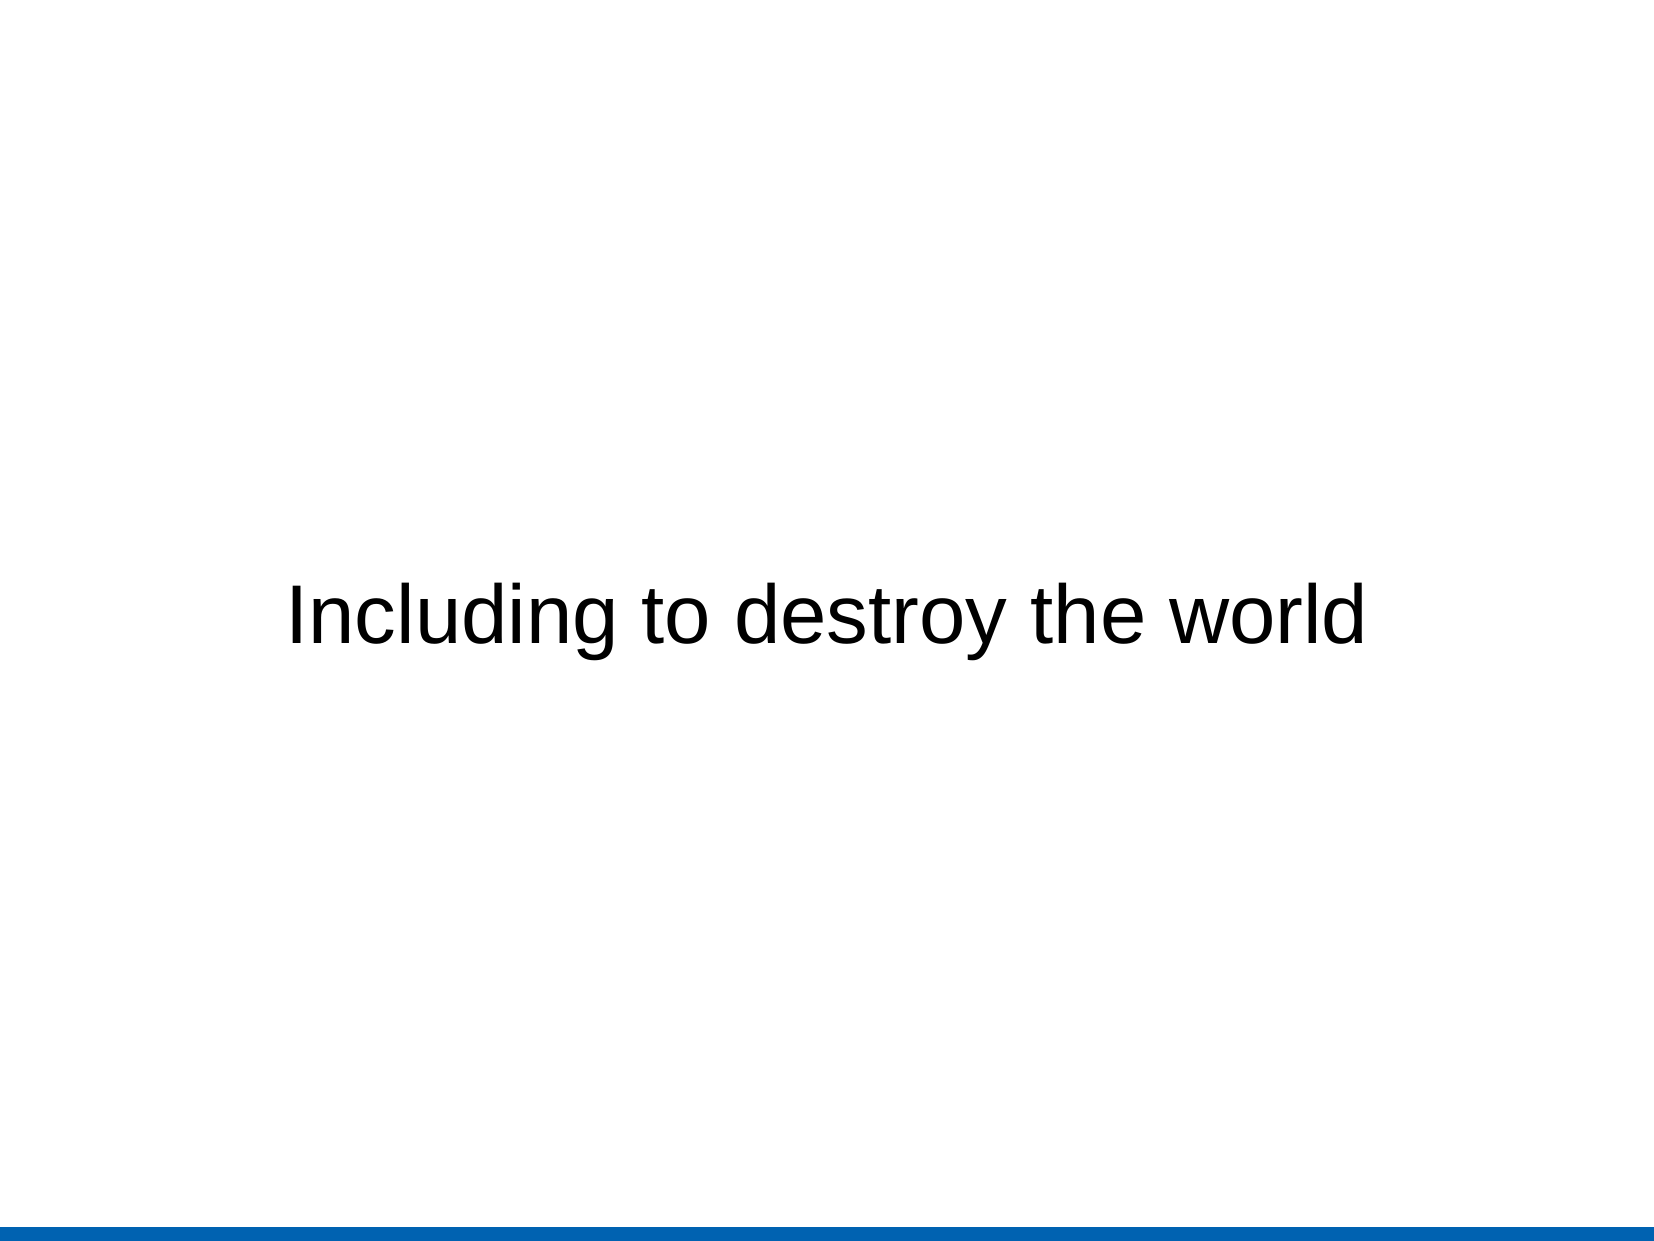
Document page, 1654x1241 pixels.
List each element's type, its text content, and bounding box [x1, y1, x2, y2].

subtitle Including to destroy the world [121, 112, 1534, 1117]
